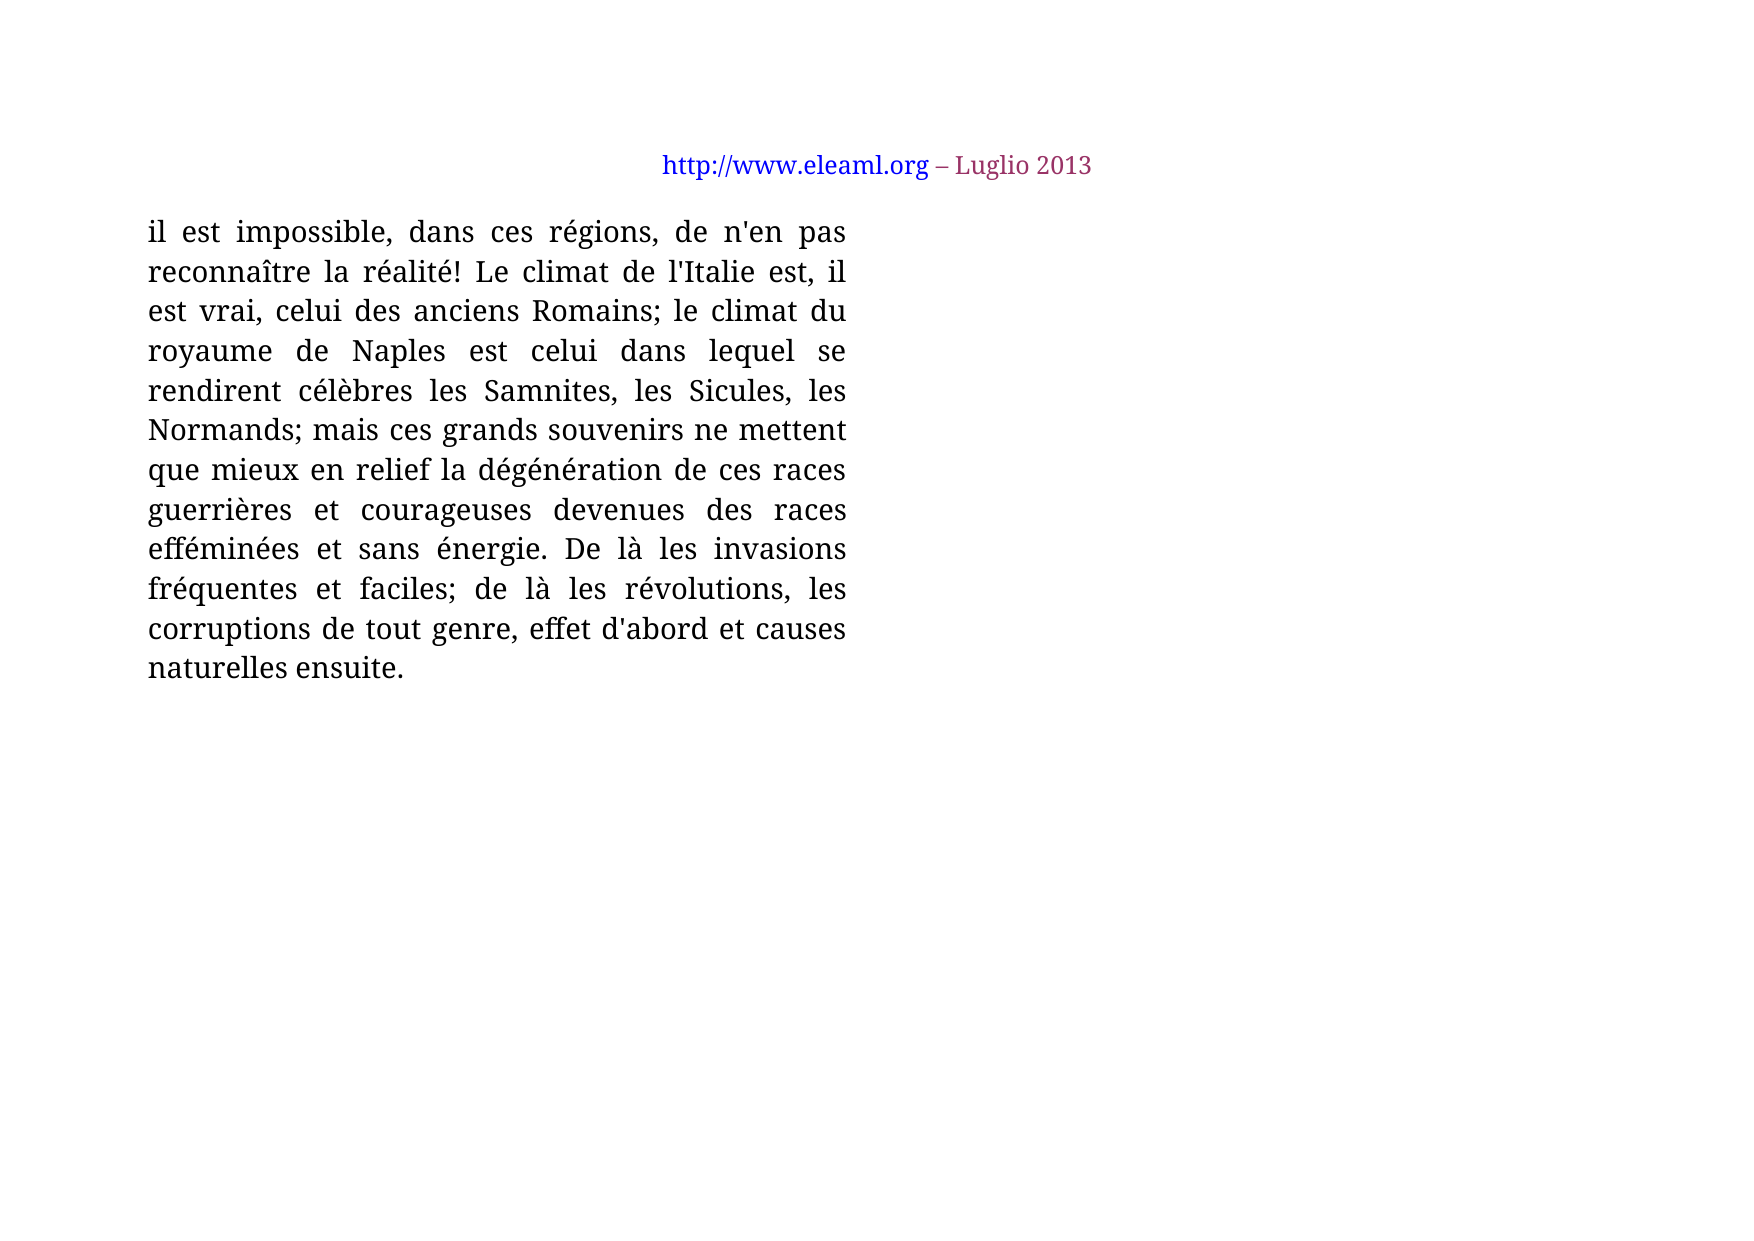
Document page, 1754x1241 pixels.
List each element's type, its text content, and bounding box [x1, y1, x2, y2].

text il est impossible, dans ces régions, de n'en pas reconnaître la réalité! Le climat de l'Italie est, il est vrai, celui des anciens Romains; le climat du royaume de Naples est celui dans lequel se rendirent célèbres les Samnites, les Sicules, les Normands; mais ces grands souvenirs ne mettent que mieux en relief la dégénération de ces races guerrières et courageuses devenues des races efféminées et sans énergie. De là les invasions fréquentes et faciles; de là les révolutions, les corruptions de tout genre, effet d'abord et causes naturelles ensuite. [148, 211, 847, 687]
